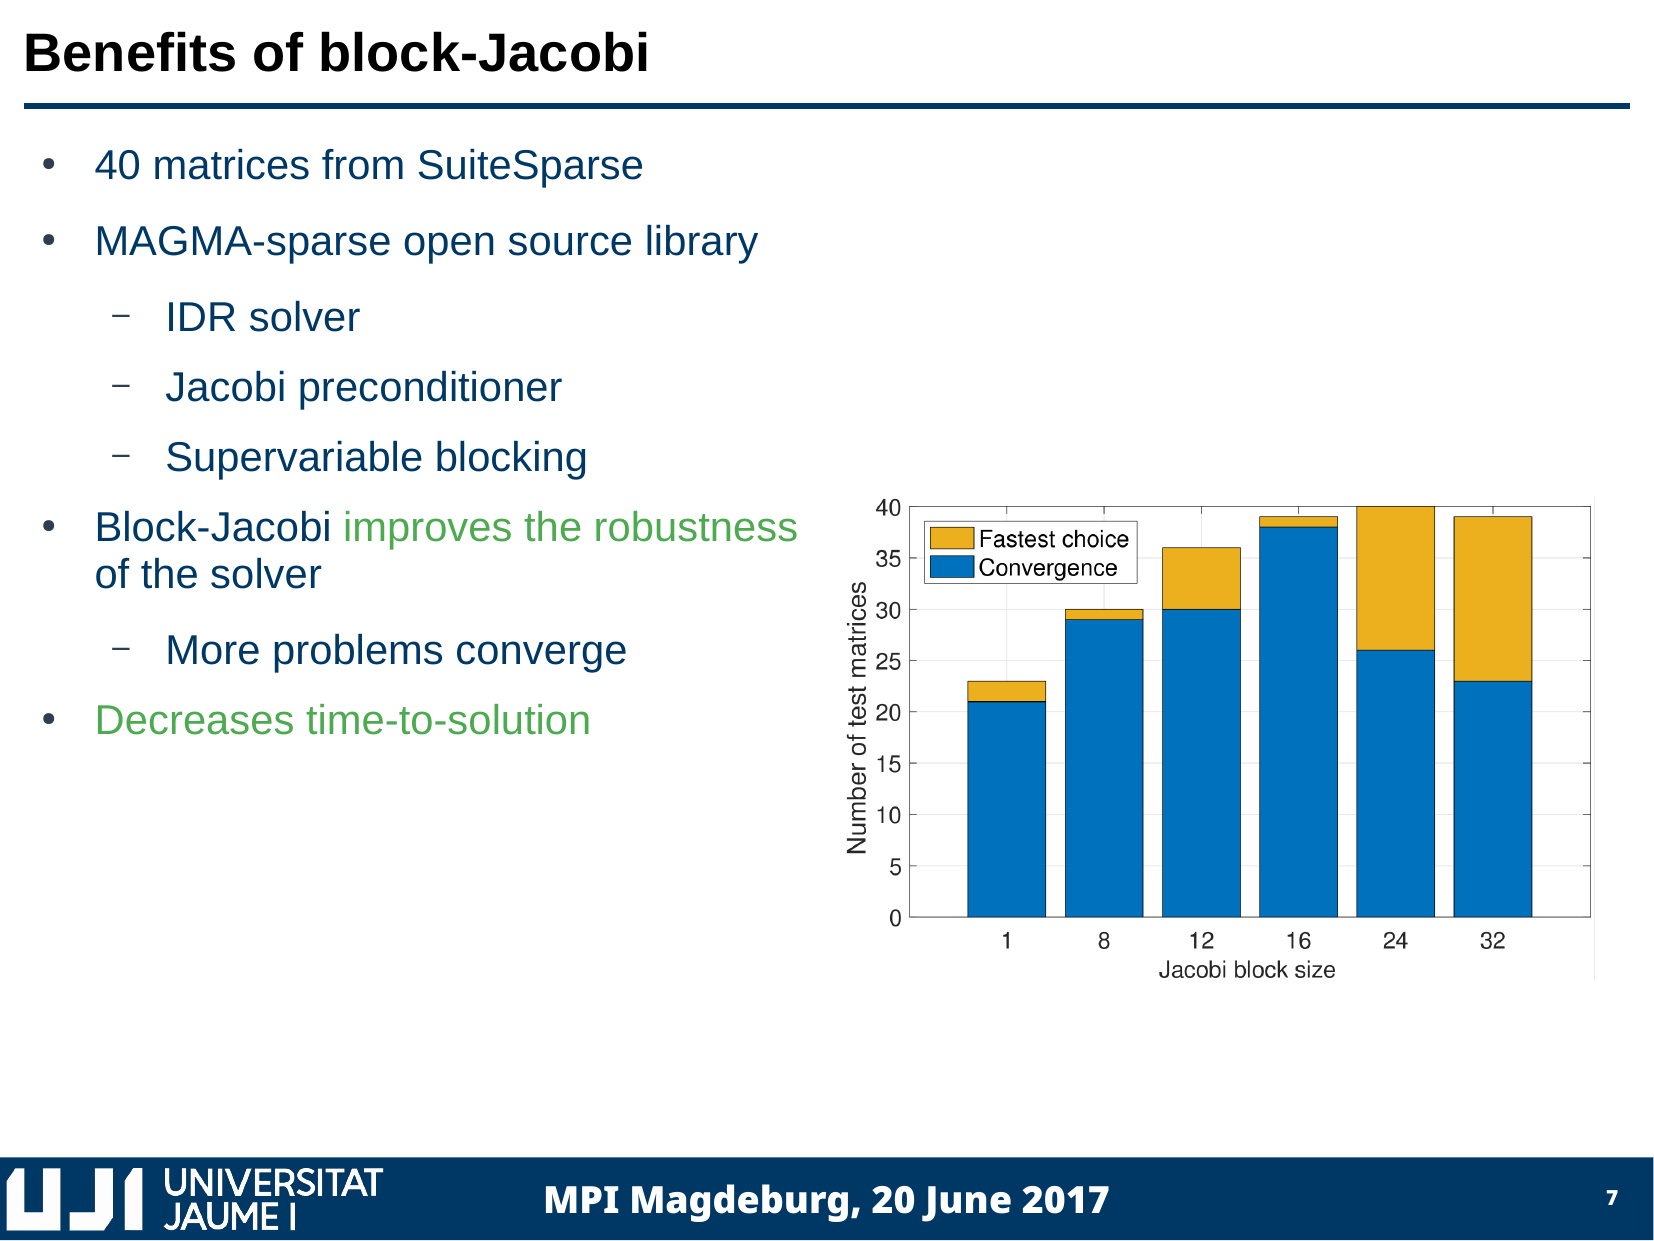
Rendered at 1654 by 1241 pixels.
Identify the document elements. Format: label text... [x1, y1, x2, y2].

picture [845, 496, 1595, 980]
title Benefits of block-Jacobi [23, 0, 1630, 107]
picture [0, 1158, 390, 1241]
list 40 matrices from SuiteSparse MAGMA-sparse open source library IDR solver Jacobi preconditioner Supervariable blocking Block-Jacobi improves the robustness of the solver More problems converge Decreases time-to-solution [23, 141, 808, 1134]
